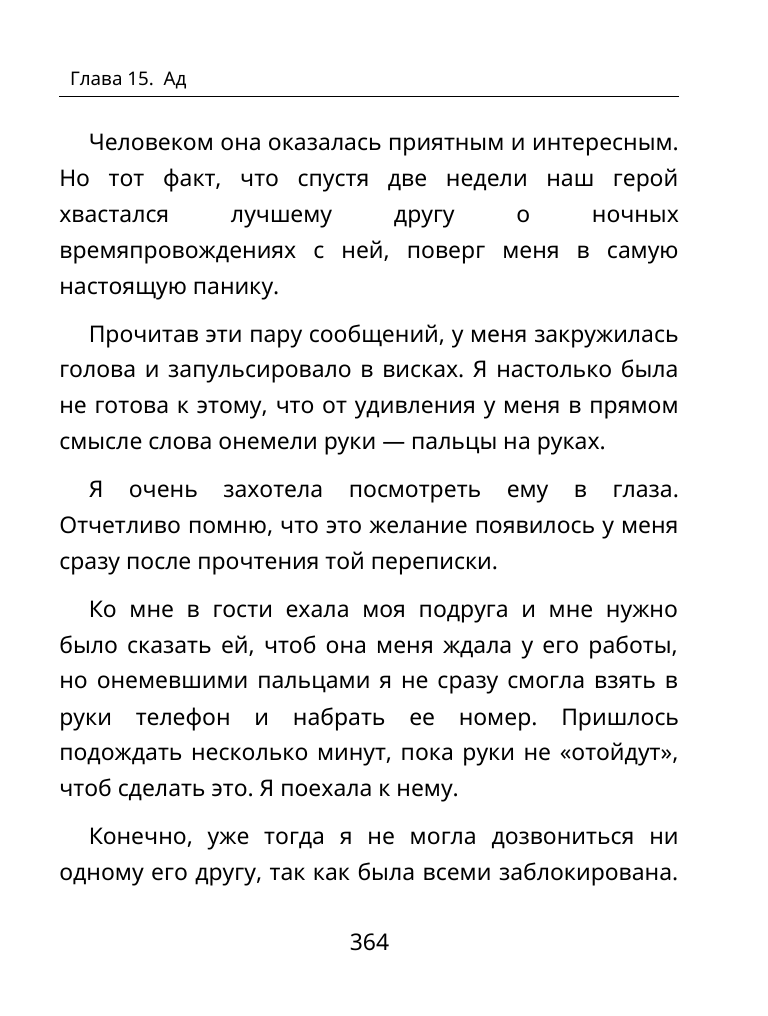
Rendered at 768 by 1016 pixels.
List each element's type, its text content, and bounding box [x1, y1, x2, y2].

text Я очень захотела посмотреть ему в глаза. Отчетливо помню, что это желание появилось у меня сразу после прочтения той переписки. [59, 473, 679, 576]
text Ко мне в гости ехала моя подруга и мне нужно было сказать ей, чтоб она меня ждала у его работы, но онемевшими пальцами я не сразу смогла взять в руки телефон и набрать ее номер. Пришлось подождать несколько минут, пока руки не «отойдут», чтоб сделать это. Я поехала к нему. [59, 593, 679, 803]
text Человеком она оказалась приятным и интересным. Но тот факт, что спустя две недели наш герой хвастался лучшему другу о ночных времяпровождениях с ней, поверг меня в самую настоящую панику. [59, 126, 679, 301]
text Конечно, уже тогда я не могла дозвониться ни одному его другу, так как была всеми заблокирована. [59, 820, 679, 887]
text Прочитав эти пару сообщений, у меня закружилась голова и запульсировало в висках. Я настолько была не готова к этому, что от удивления у меня в прямом смысле слова онемели руки — пальцы на руках. [59, 317, 679, 457]
